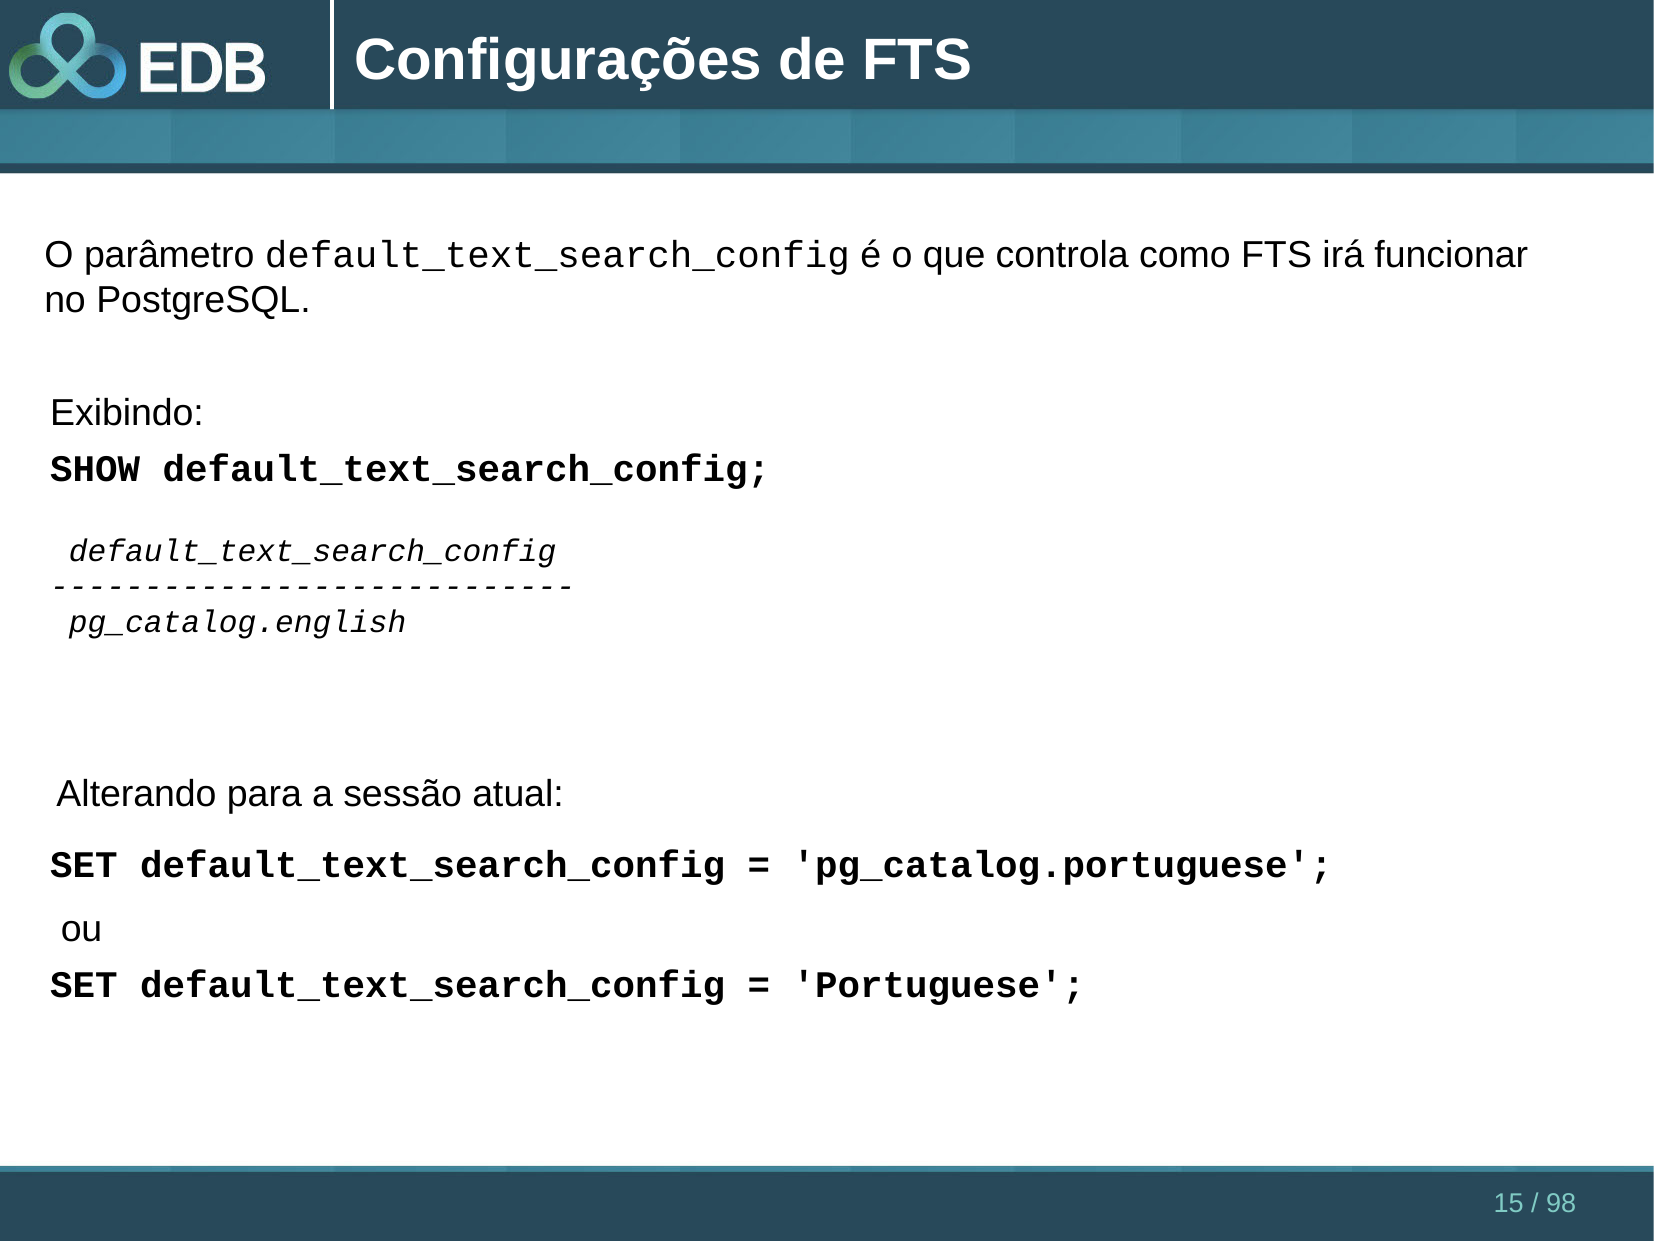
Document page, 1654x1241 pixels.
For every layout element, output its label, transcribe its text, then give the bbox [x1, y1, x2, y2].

text_box Exibindo: [35, 383, 270, 441]
title Configurações de FTS [354, 26, 1595, 92]
text_box ou [46, 899, 237, 957]
text_box O parâmetro default_text_search_config é o que controla como FTS irá funcionar no PostgreSQL. [29, 226, 1595, 329]
picture [0, 0, 1654, 1241]
text_box SET default_text_search_config = 'pg_catalog.portuguese'; [35, 838, 1359, 896]
text_box Alterando para a sessão atual: [41, 764, 591, 827]
text_box SHOW default_text_search_config; default_text_search_config ---------------------------- pg_catalog.english [35, 442, 1034, 650]
text_box SET default_text_search_config = 'Portuguese'; [35, 958, 1359, 1016]
